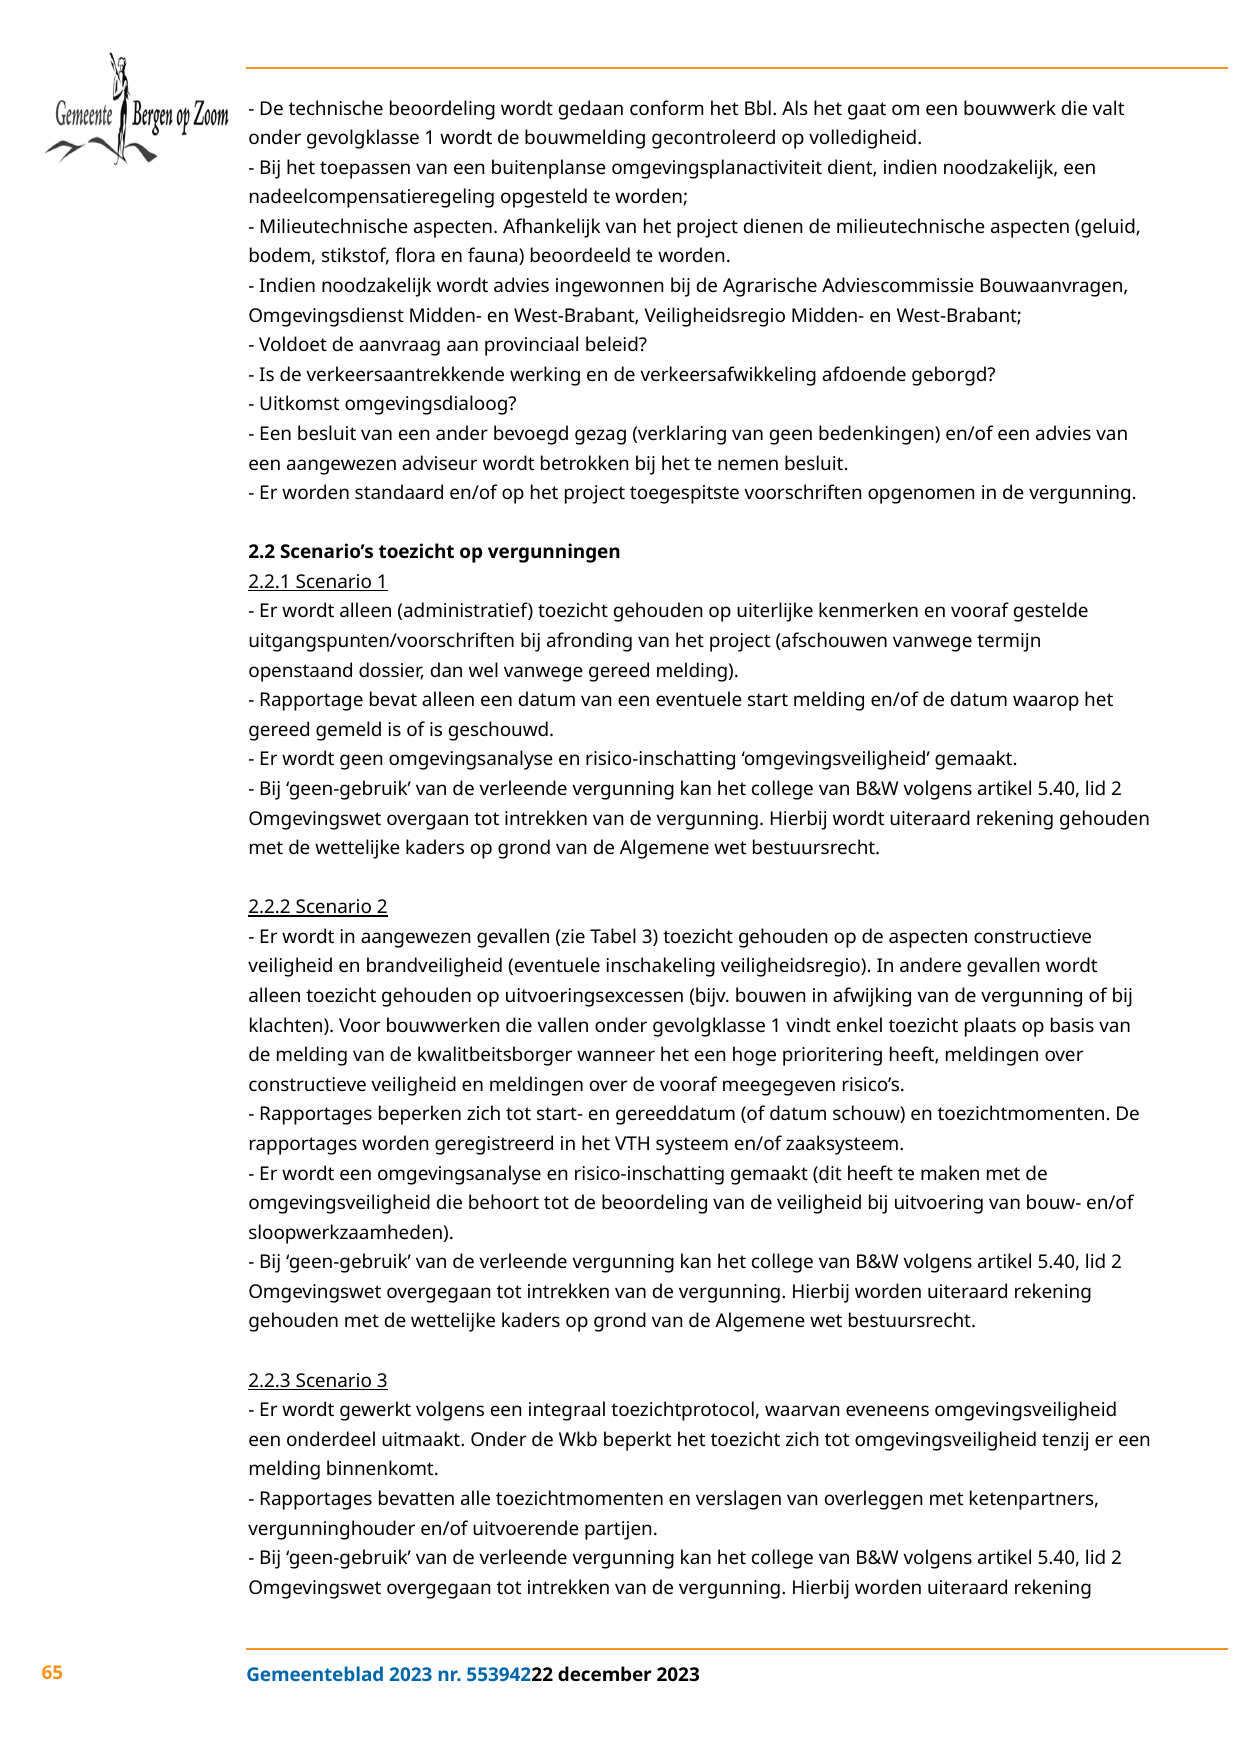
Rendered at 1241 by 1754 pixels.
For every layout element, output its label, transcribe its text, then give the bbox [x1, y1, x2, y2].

text 2.2.1 Scenario 1 [248, 568, 1152, 594]
text - De technische beoordeling wordt gedaan conform het Bbl. Als het gaat om een bouwwerk die valt onder gevolgklasse 1 wordt de bouwmelding gecontroleerd op volledigheid. [248, 95, 1152, 150]
text - Er wordt alleen (administratief) toezicht gehouden op uiterlijke kenmerken en vooraf gestelde uitgangspunten/voorschriften bij afronding van het project (afschouwen vanwege termijn openstaand dossier, dan wel vanwege gereed melding). [248, 598, 1152, 683]
text - Er worden standaard en/of op het project toegespitste voorschriften opgenomen in de vergunning. [248, 479, 1152, 505]
picture [41, 47, 231, 172]
text - Rapportages beperken zich tot start- en gereeddatum (of datum schouw) en toezichtmomenten. De rapportages worden geregistreerd in het VTH systeem en/of zaaksysteem. [248, 1101, 1152, 1156]
text 2.2.3 Scenario 3 [248, 1367, 1152, 1393]
text - Is de verkeersaantrekkende werking en de verkeersafwikkeling afdoende geborgd? [248, 361, 1152, 387]
text - Er wordt gewerkt volgens een integraal toezichtprotocol, waarvan eveneens omgevingsveiligheid een onderdeel uitmaakt. Onder de Wkb beperkt het toezicht zich tot omgevingsveiligheid tenzij er een melding binnenkomt. [248, 1396, 1152, 1481]
text - Er wordt in aangewezen gevallen (zie Tabel 3) toezicht gehouden op de aspecten constructieve veiligheid en brandveiligheid (eventuele inschakeling veiligheidsregio). In andere gevallen wordt alleen toezicht gehouden op uitvoeringsexcessen (bijv. bouwen in afwijking van de vergunning of bij klachten). Voor bouwwerken die vallen onder gevolgklasse 1 vindt enkel toezicht plaats op basis van de melding van de kwalitbeitsborger wanneer het een hoge prioritering heeft, meldingen over constructieve veiligheid en meldingen over de vooraf meegegeven risico’s. [248, 923, 1152, 1097]
text 2.2 Scenario’s toezicht op vergunningen [248, 538, 1152, 564]
text - Rapportages bevatten alle toezichtmomenten en verslagen van overleggen met ketenpartners, vergunninghouder en/of uitvoerende partijen. [248, 1485, 1152, 1541]
text - Uitkomst omgevingsdialoog? [248, 391, 1152, 416]
text - Bij ‘geen-gebruik’ van de verleende vergunning kan het college van B&W volgens artikel 5.40, lid 2 Omgevingswet overgegaan tot intrekken van de vergunning. Hierbij worden uiteraard rekening gehouden met de wettelijke kaders op grond van de Algemene wet bestuursrecht. [248, 1248, 1152, 1333]
text - Bij ‘geen-gebruik’ van de verleende vergunning kan het college van B&W volgens artikel 5.40, lid 2 Omgevingswet overgaan tot intrekken van de vergunning. Hierbij wordt uiteraard rekening gehouden met de wettelijke kaders op grond van de Algemene wet bestuursrecht. [248, 775, 1152, 860]
text - Voldoet de aanvraag aan provinciaal beleid? [248, 331, 1152, 357]
text 2.2.2 Scenario 2 [248, 893, 1152, 919]
text - Bij ‘geen-gebruik’ van de verleende vergunning kan het college van B&W volgens artikel 5.40, lid 2 Omgevingswet overgegaan tot intrekken van de vergunning. Hierbij worden uiteraard rekening [248, 1544, 1152, 1600]
text - Milieutechnische aspecten. Afhankelijk van het project dienen de milieutechnische aspecten (geluid, bodem, stikstof, flora en fauna) beoordeeld te worden. [248, 213, 1152, 268]
text - Een besluit van een ander bevoegd gezag (verklaring van geen bedenkingen) en/of een advies van een aangewezen adviseur wordt betrokken bij het te nemen besluit. [248, 420, 1152, 476]
text - Bij het toepassen van een buitenplanse omgevingsplanactiviteit dient, indien noodzakelijk, een nadeelcompensatieregeling opgesteld te worden; [248, 154, 1152, 209]
text - Rapportage bevat alleen een datum van een eventuele start melding en/of de datum waarop het gereed gemeld is of is geschouwd. [248, 686, 1152, 742]
text - Indien noodzakelijk wordt advies ingewonnen bij de Agrarische Adviescommissie Bouwaanvragen, Omgevingsdienst Midden- en West-Brabant, Veiligheidsregio Midden- en West-Brabant; [248, 272, 1152, 328]
text - Er wordt geen omgevingsanalyse en risico-inschatting ‘omgevingsveiligheid’ gemaakt. [248, 746, 1152, 771]
text - Er wordt een omgevingsanalyse en risico-inschatting gemaakt (dit heeft te maken met de omgevingsveiligheid die behoort tot de beoordeling van de veiligheid bij uitvoering van bouw- en/of sloopwerkzaamheden). [248, 1160, 1152, 1245]
